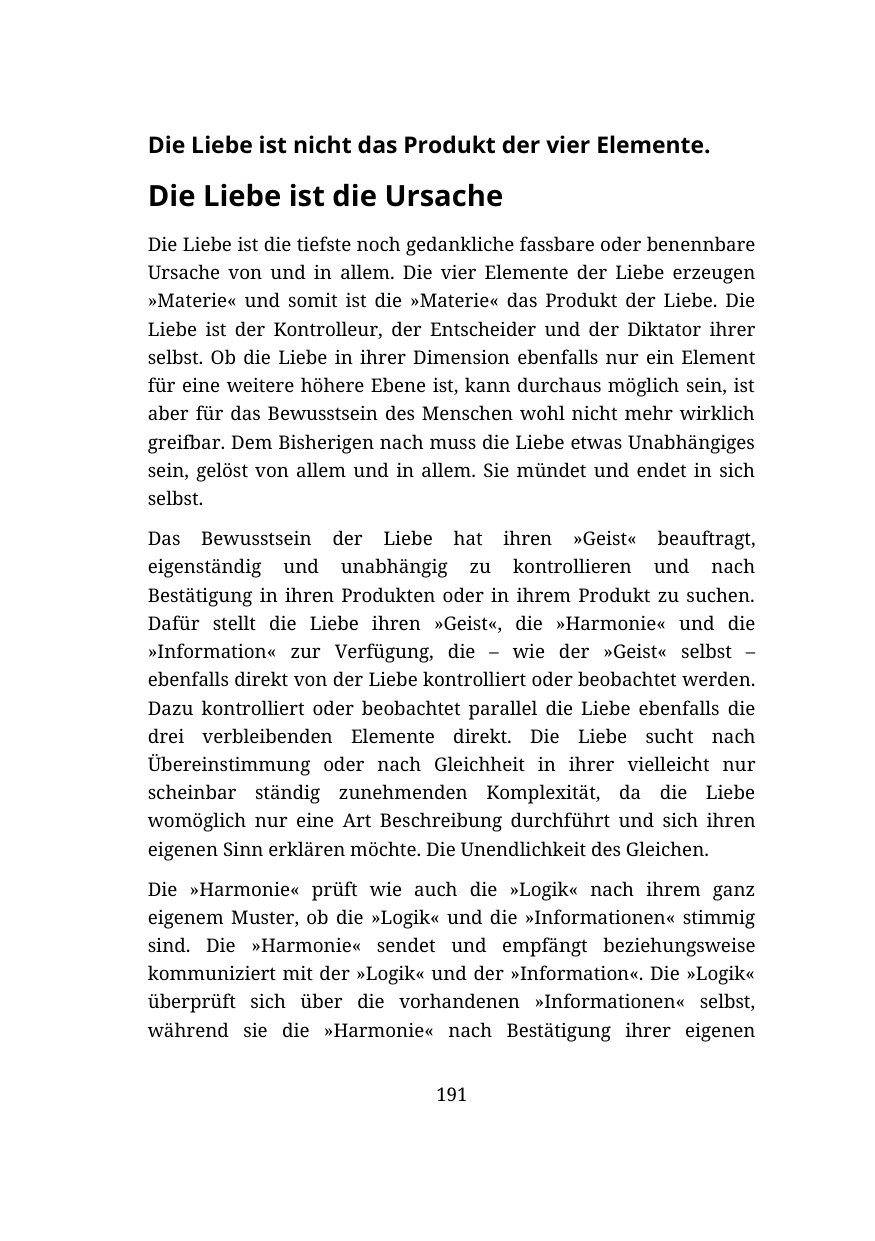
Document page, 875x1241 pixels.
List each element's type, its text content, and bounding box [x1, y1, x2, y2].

text Die »Harmonie« prüft wie auch die »Logik« nach ihrem ganz eigenem Muster, ob die »Logik« und die »Informationen« stimmig sind. Die »Harmonie« sendet und empfängt beziehungsweise kommuniziert mit der »Logik« und der »Information«. Die »Logik« überprüft sich über die vorhandenen »Informationen« selbst, während sie die »Harmonie« nach Bestätigung ihrer eigenen [148, 876, 756, 1043]
text Die Liebe ist nicht das Produkt der vier Elemente. [148, 128, 756, 160]
text Das Bewusstsein der Liebe hat ihren »Geist« beauftragt, eigenständig und unabhängig zu kontrollieren und nach Bestätigung in ihren Produkten oder in ihrem Produkt zu suchen. Dafür stellt die Liebe ihren »Geist«, die »Harmonie« und die »Information« zur Verfügung, die – wie der »Geist« selbst – ebenfalls direkt von der Liebe kontrolliert oder beobachtet werden. Dazu kontrolliert oder beobachtet parallel die Liebe ebenfalls die drei verbleibenden Elemente direkt. Die Liebe sucht nach Übereinstimmung oder nach Gleichheit in ihrer vielleicht nur scheinbar ständig zunehmenden Komplexität, da die Liebe womöglich nur eine Art Beschreibung durchführt und sich ihren eigenen Sinn erklären möchte. Die Unendlichkeit des Gleichen. [148, 525, 756, 861]
text Die Liebe ist die tiefste noch gedankliche fassbare oder benennbare Ursache von und in allem. Die vier Elemente der Liebe erzeugen »Materie« und somit ist die »Materie« das Produkt der Liebe. Die Liebe ist der Kontrolleur, der Entscheider und der Diktator ihrer selbst. Ob die Liebe in ihrer Dimension ebenfalls nur ein Element für eine weitere höhere Ebene ist, kann durchaus möglich sein, ist aber für das Bewusstsein des Menschen wohl nicht mehr wirklich greifbar. Dem Bisherigen nach muss die Liebe etwas Unabhängiges sein, gelöst von allem und in allem. Sie mündet und endet in sich selbst. [148, 231, 756, 511]
subtitle Die Liebe ist die Ursache [148, 175, 756, 215]
